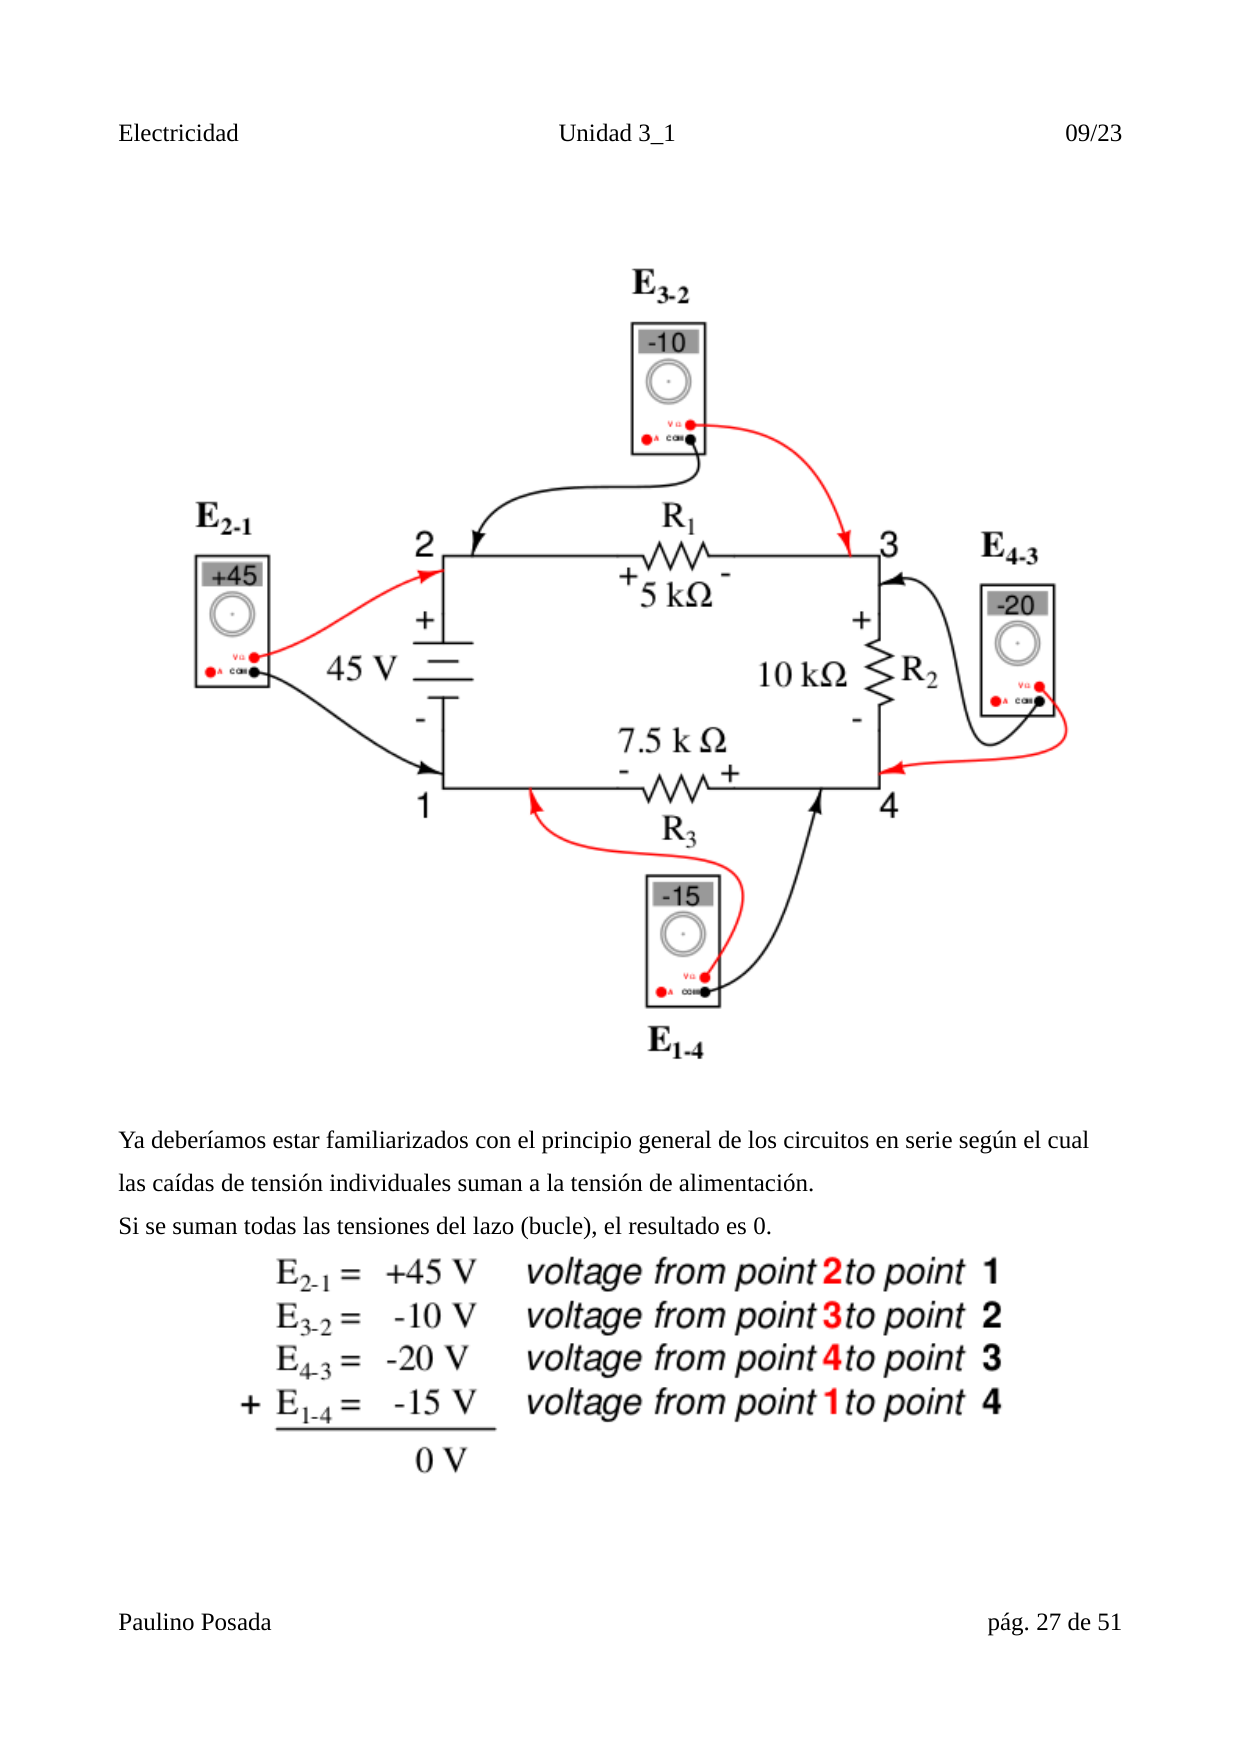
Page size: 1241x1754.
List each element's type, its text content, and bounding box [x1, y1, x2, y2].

text Ya deberíamos estar familiarizados con el principio general de los circuitos en serie según el cual las caídas de tensión individuales suman a la tensión de alimentación. [118, 1125, 1122, 1197]
picture [130, 219, 1110, 1070]
picture [217, 1254, 1023, 1485]
text Si se suman todas las tensiones del lazo (bucle), el resultado es 0. [118, 1211, 1122, 1240]
